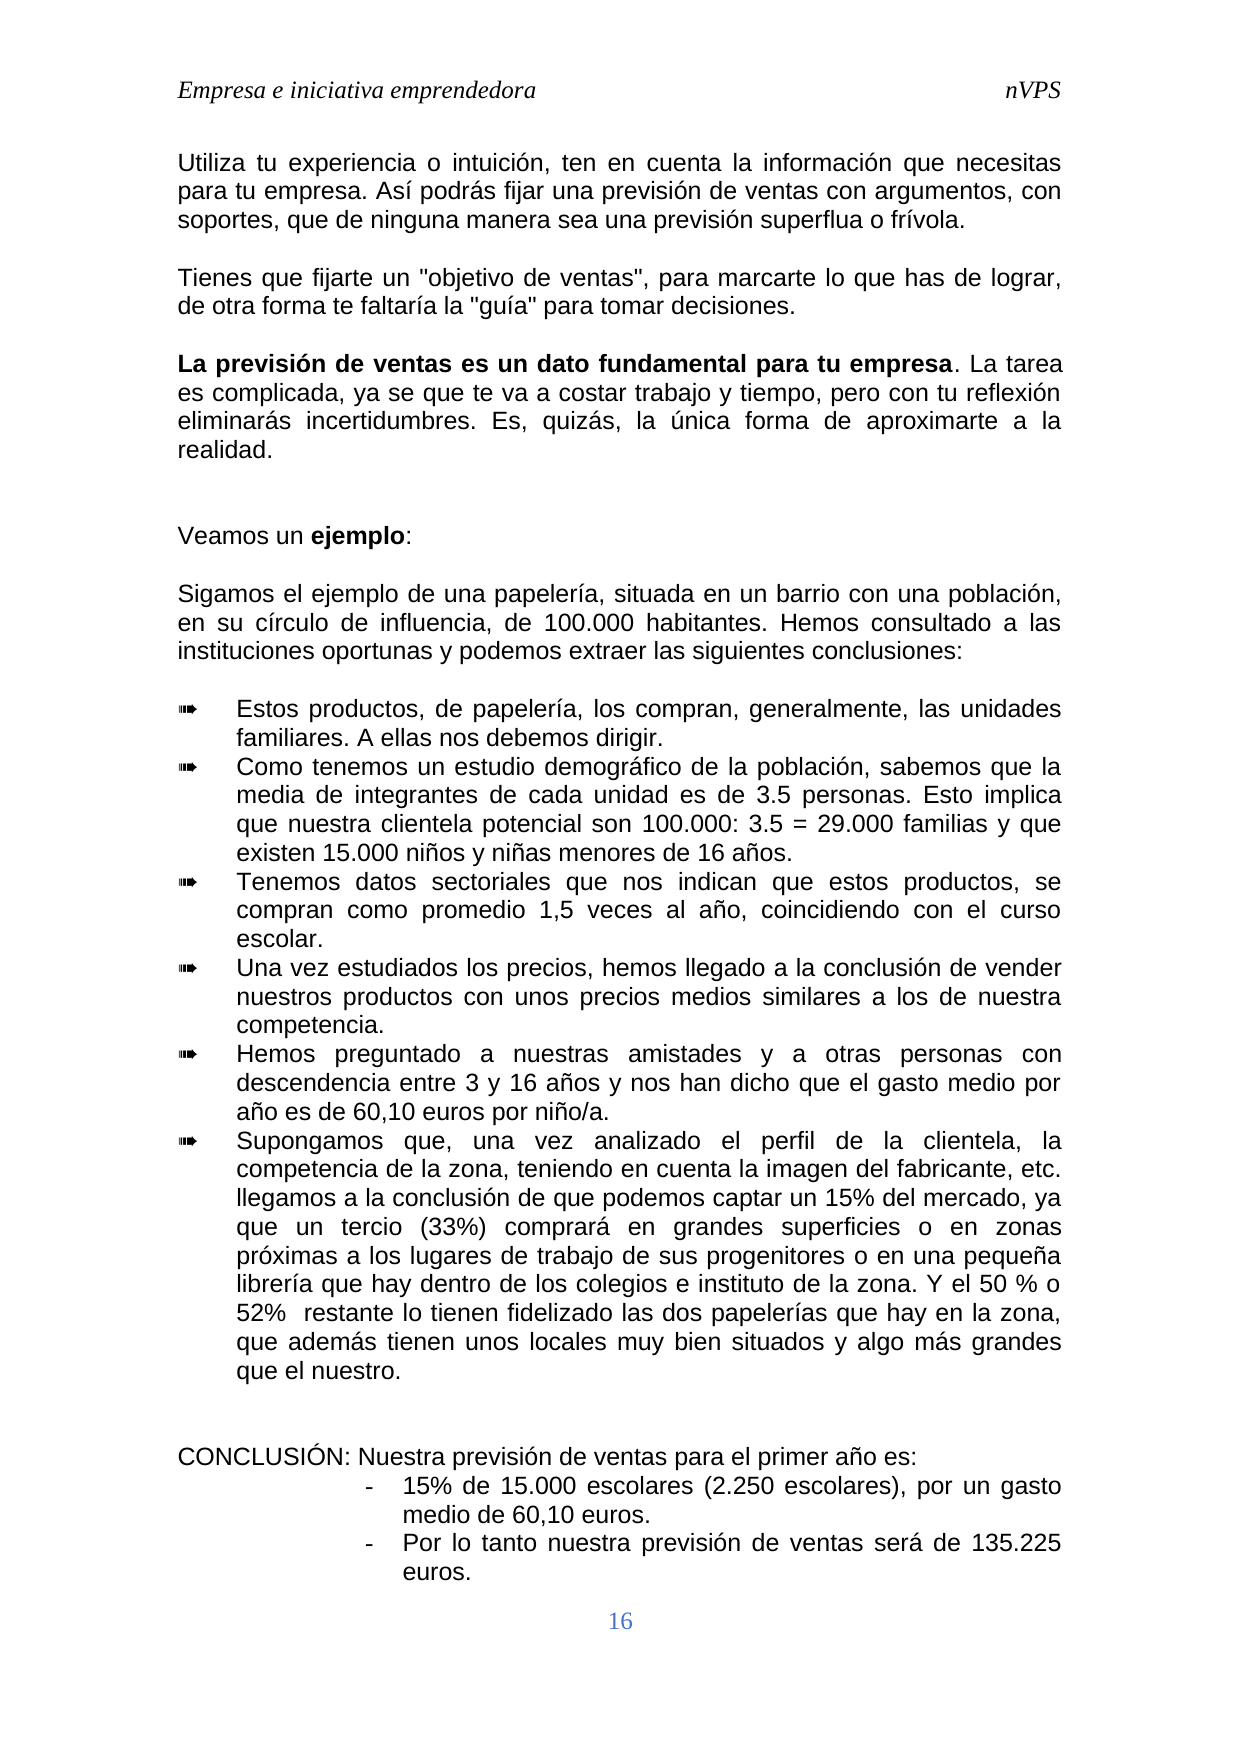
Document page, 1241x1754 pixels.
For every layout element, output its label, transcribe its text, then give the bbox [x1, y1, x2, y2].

text La previsión de ventas es un dato fundamental para tu empresa. La tarea es complicada, ya se que te va a costar trabajo y tiempo, pero con tu reflexión eliminarás incertidumbres. Es, quizás, la única forma de aproximarte a la realidad. [177, 349, 1063, 464]
list Por lo tanto nuestra previsión de ventas será de 135.225 euros. [365, 1528, 1063, 1586]
list Supongamos que, una vez analizado el perfil de la clientela, la competencia de la zona, teniendo en cuenta la imagen del fabricante, etc. llegamos a la conclusión de que podemos captar un 15% del mercado, ya que un tercio (33%) comprará en grandes superficies o en zonas próximas a los lugares de trabajo de sus progenitores o en una pequeña librería que hay dentro de los colegios e instituto de la zona. Y el 50 % o 52% restante lo tienen fidelizado las dos papelerías que hay en la zona, que además tienen unos locales muy bien situados y algo más grandes que el nuestro. [177, 1126, 1063, 1384]
text Tienes que fijarte un "objetivo de ventas", para marcarte lo que has de lograr, de otra forma te faltaría la "guía" para tomar decisiones. [177, 263, 1063, 320]
list Estos productos, de papelería, los compran, generalmente, las unidades familiares. A ellas nos debemos dirigir. [177, 694, 1063, 751]
list Como tenemos un estudio demográfico de la población, sabemos que la media de integrantes de cada unidad es de 3.5 personas. Esto implica que nuestra clientela potencial son 100.000: 3.5 = 29.000 familias y que existen 15.000 niños y niñas menores de 16 años. [177, 751, 1063, 867]
text Utiliza tu experiencia o intuición, ten en cuenta la información que necesitas para tu empresa. Así podrás fijar una previsión de ventas con argumentos, con soportes, que de ninguna manera sea una previsión superflua o frívola. [177, 148, 1063, 234]
list Tenemos datos sectoriales que nos indican que estos productos, se compran como promedio 1,5 veces al año, coincidiendo con el curso escolar. [177, 867, 1063, 953]
text Sigamos el ejemplo de una papelería, situada en un barrio con una población, en su círculo de influencia, de 100.000 habitantes. Hemos consultado a las instituciones oportunas y podemos extraer las siguientes conclusiones: [177, 579, 1063, 665]
text Veamos un ejemplo: [177, 521, 1063, 550]
list 15% de 15.000 escolares (2.250 escolares), por un gasto medio de 60,10 euros. [365, 1471, 1063, 1528]
list Una vez estudiados los precios, hemos llegado a la conclusión de vender nuestros productos con unos precios medios similares a los de nuestra competencia. [177, 953, 1063, 1039]
list Hemos preguntado a nuestras amistades y a otras personas con descendencia entre 3 y 16 años y nos han dicho que el gasto medio por año es de 60,10 euros por niño/a. [177, 1039, 1063, 1126]
text CONCLUSIÓN: Nuestra previsión de ventas para el primer año es: [177, 1442, 1063, 1471]
